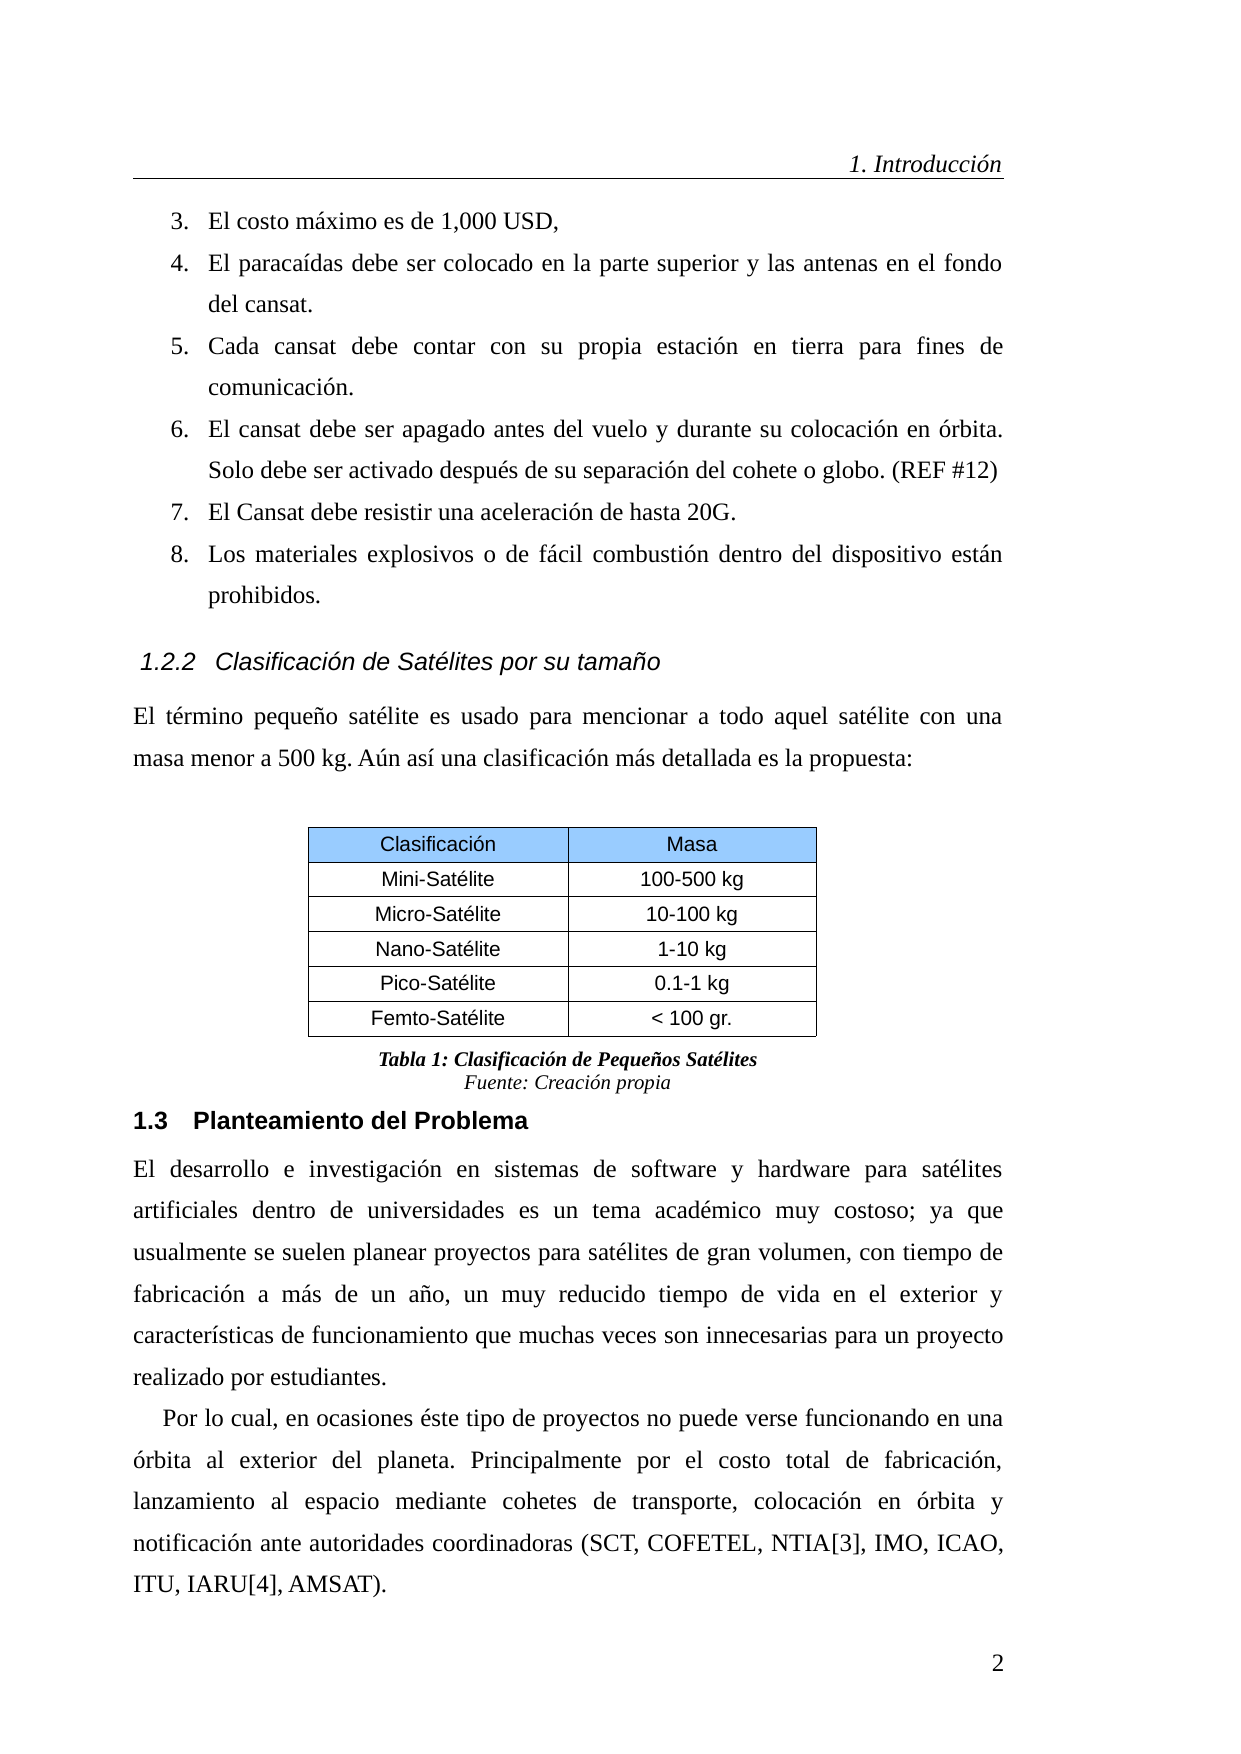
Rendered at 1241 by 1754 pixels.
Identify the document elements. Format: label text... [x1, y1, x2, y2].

list El cansat debe ser apagado antes del vuelo y durante su colocación en órbita. Solo debe ser activado después de su separación del cohete o globo. (REF #12) [170, 415, 1004, 484]
text El desarrollo e investigación en sistemas de software y hardware para satélites artificiales dentro de universidades es un tema académico muy costoso; ya que usualmente se suelen planear proyectos para satélites de gran volumen, con tiempo de fabricación a más de un año, un muy reducido tiempo de vida en el exterior y características de funcionamiento que muchas veces son innecesarias para un proyecto realizado por estudiantes. [133, 1155, 1004, 1391]
table_header Masa [569, 828, 816, 862]
table_cell Femto-Satélite [309, 1002, 568, 1036]
table_cell Micro-Satélite [309, 897, 568, 931]
subtitle Planteamiento del Problema [133, 1107, 1004, 1135]
table_cell 10-100 kg [569, 897, 816, 931]
table_cell Pico-Satélite [309, 967, 568, 1001]
table_cell 0.1-1 kg [569, 967, 816, 1001]
list Los materiales explosivos o de fácil combustión dentro del dispositivo están prohibidos. [170, 540, 1004, 609]
list El Cansat debe resistir una aceleración de hasta 20G. [170, 498, 1004, 526]
table_cell 100-500 kg [569, 863, 816, 896]
table_cell < 100 gr. [569, 1002, 816, 1036]
list El costo máximo es de 1,000 USD, [170, 207, 1004, 235]
subtitle Clasificación de Satélites por su tamaño [140, 648, 1004, 676]
table_cell 1-10 kg [569, 932, 816, 966]
list Cada cansat debe contar con su propia estación en tierra para fines de comunicación. [170, 332, 1004, 401]
text Por lo cual, en ocasiones éste tipo de proyectos no puede verse funcionando en una órbita al exterior del planeta. Principalmente por el costo total de fabricación, lanzamiento al espacio mediante cohetes de transporte, colocación en órbita y notificación ante autoridades coordinadoras (SCT, COFETEL, NTIA[3], IMO, ICAO, ITU, IARU[4], AMSAT). [133, 1404, 1004, 1598]
list El paracaídas debe ser colocado en la parte superior y las antenas en el fondo del cansat. [170, 249, 1004, 318]
text Tabla 1: Clasificación de Pequeños Satélites [133, 1048, 1004, 1071]
text Fuente: Creación propia [133, 1071, 1004, 1094]
table_cell Nano-Satélite [309, 932, 568, 966]
table_cell Mini-Satélite [309, 863, 568, 896]
text El término pequeño satélite es usado para mencionar a todo aquel satélite con una masa menor a 500 kg. Aún así una clasificación más detallada es la propuesta: [133, 702, 1004, 772]
table_header Clasificación [309, 828, 568, 862]
